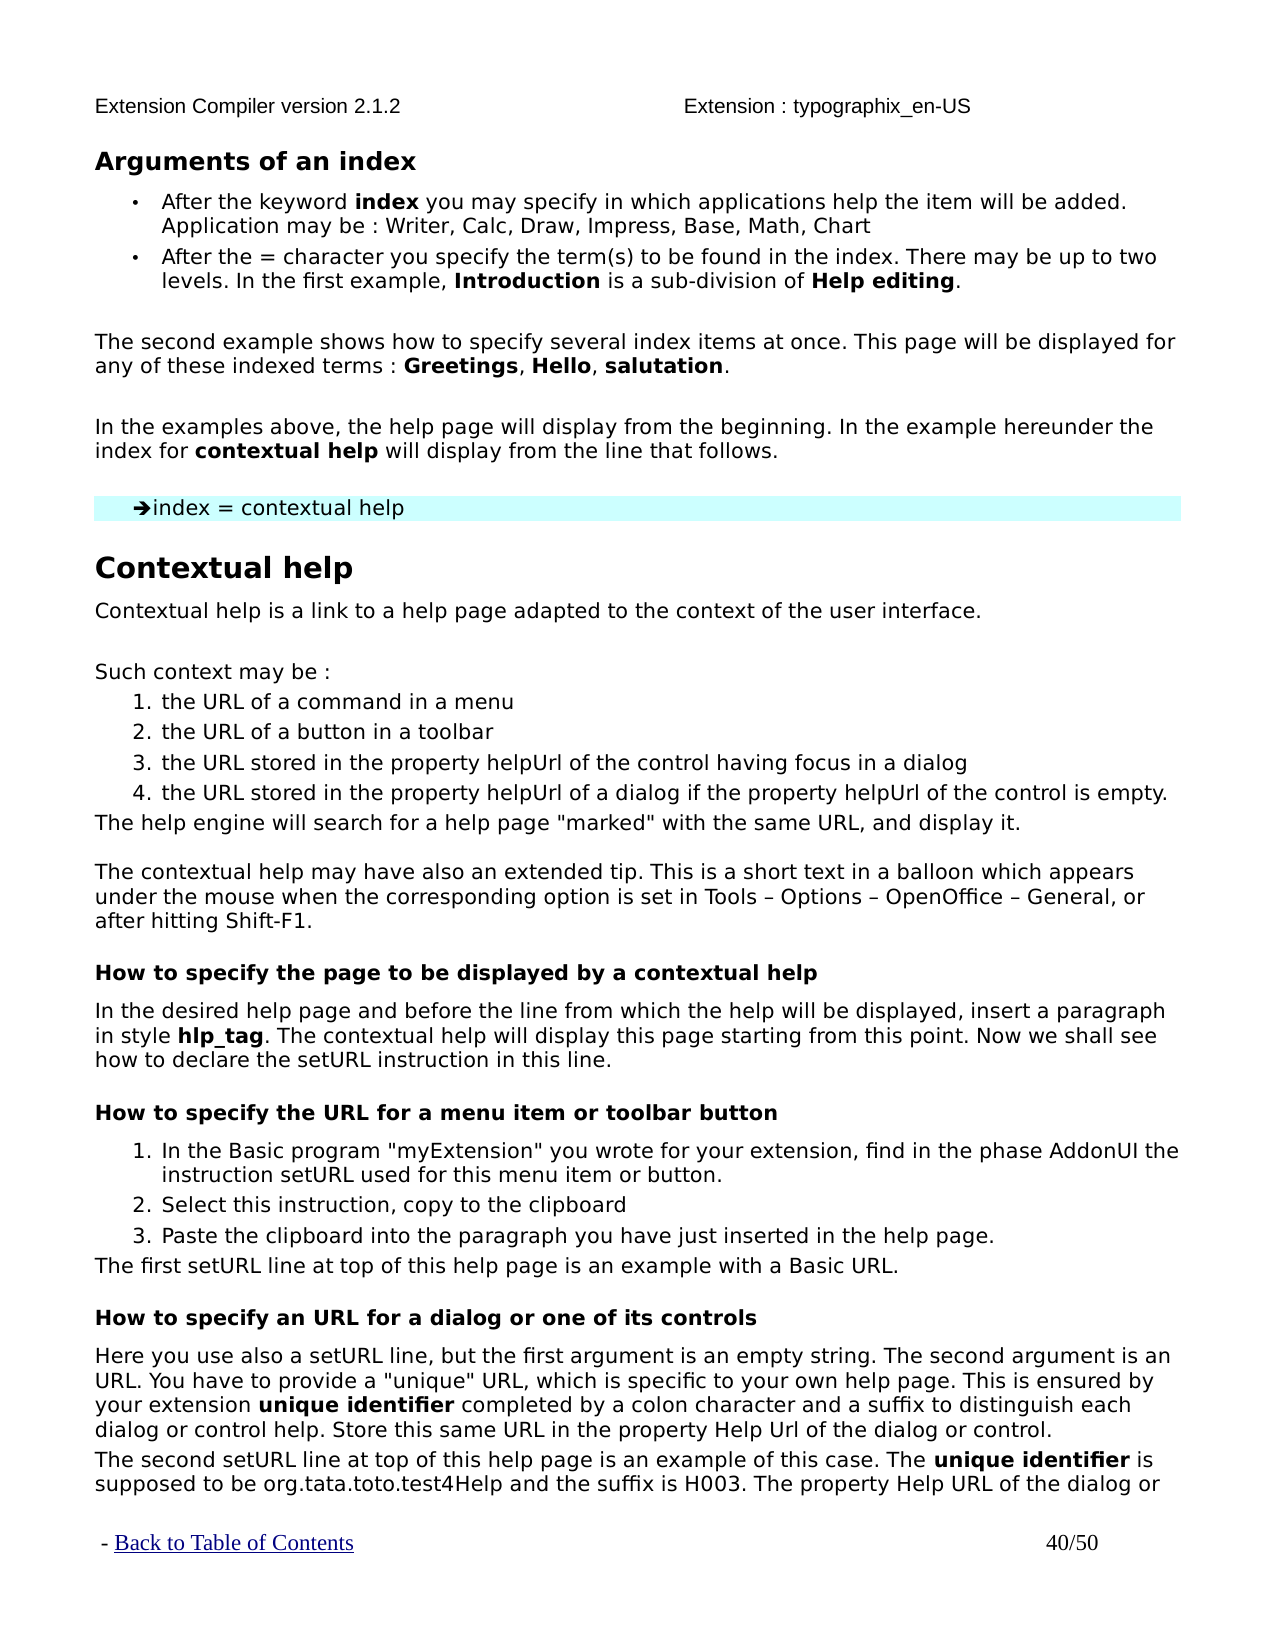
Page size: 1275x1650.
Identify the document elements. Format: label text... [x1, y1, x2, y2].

text How to specify an URL for a dialog or one of its controls [94, 1306, 1181, 1331]
text Arguments of an index [94, 147, 1181, 176]
list index = contextual help [94, 496, 1181, 521]
text Here you use also a setURL line, but the first argument is an empty string. The second argument is an URL. You have to provide a "unique" URL, which is specific to your own help page. This is ensured by your extension unique identifier completed by a colon character and a suffix to distinguish each dialog or control help. Store this same URL in the property Help Url of the dialog or control. [94, 1344, 1181, 1442]
list After the = character you specify the term(s) to be found in the index. There may be up to two levels. In the first example, Introduction is a sub-division of Help editing. [132, 245, 1181, 294]
list the URL stored in the property helpUrl of a dialog if the property helpUrl of the control is empty. [132, 781, 1181, 805]
text Contextual help [94, 552, 1181, 586]
text The second setURL line at top of this help page is an example of this case. The unique identifier is supposed to be org.tata.toto.test4Help and the suffix is H003. The property Help URL of the dialog or [94, 1448, 1181, 1497]
list the URL of a command in a menu [132, 690, 1181, 714]
list the URL of a button in a toolbar [132, 720, 1181, 745]
list Select this instruction, copy to the clipboard [132, 1193, 1181, 1218]
list In the Basic program "myExtension" you wrote for your extension, find in the phase AddonUI the instruction setURL used for this menu item or button. [132, 1138, 1181, 1187]
text In the desired help page and before the line from which the help will be displayed, insert a paragraph in style hlp_tag. The contextual help will display this page starting from this point. Now we shall see how to declare the setURL instruction in this line. [94, 999, 1181, 1073]
text The help engine will search for a help page "marked" with the same URL, and display it. The contextual help may have also an extended tip. This is a short text in a balloon which appears under the mouse when the corresponding option is set in Tools – Options – OpenOffice – General, or after hitting Shift-F1. [94, 811, 1181, 934]
list Paste the clipboard into the paragraph you have just inserted in the help page. [132, 1224, 1181, 1248]
text The second example shows how to specify several index items at once. This page will be displayed for any of these indexed terms : Greetings, Hello, salutation. [94, 330, 1181, 379]
list the URL stored in the property helpUrl of the control having focus in a dialog [132, 751, 1181, 775]
text The first setURL line at top of this help page is an example with a Basic URL. [94, 1254, 1181, 1278]
list After the keyword index you may specify in which applications help the item will be added. Application may be : Writer, Calc, Draw, Impress, Base, Math, Chart [132, 190, 1181, 239]
text Such context may be : [94, 660, 1181, 684]
text Contextual help is a link to a help page adapted to the context of the user interface. [94, 599, 1181, 623]
text How to specify the page to be displayed by a contextual help [94, 961, 1181, 986]
text How to specify the URL for a menu item or toolbar button [94, 1101, 1181, 1125]
text In the examples above, the help page will display from the beginning. In the example hereunder the index for contextual help will display from the line that follows. [94, 415, 1181, 464]
